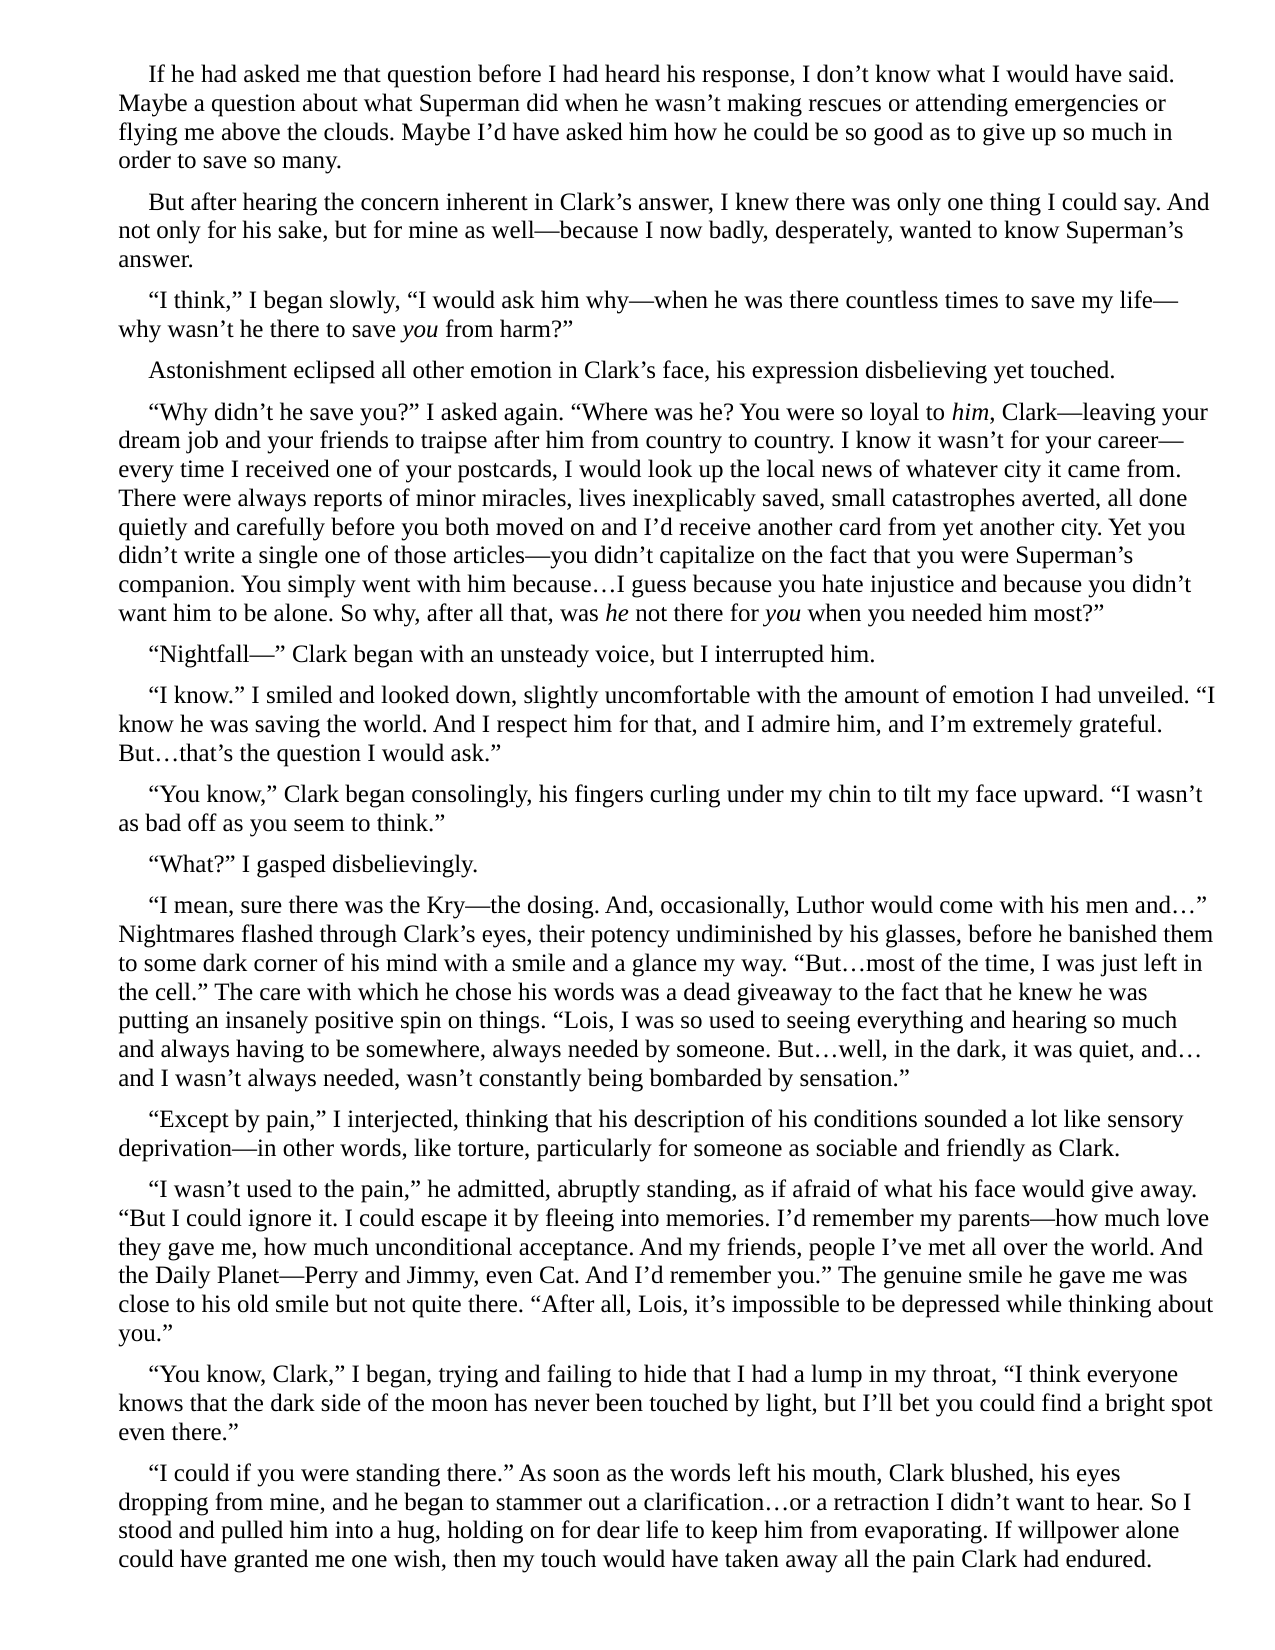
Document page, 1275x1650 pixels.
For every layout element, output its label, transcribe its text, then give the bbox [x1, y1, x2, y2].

text “I think,” I began slowly, “I would ask him why—when he was there countless times to save my life—why wasn’t he there to save you from harm?” [118, 285, 1216, 343]
text Astonishment eclipsed all other emotion in Clark’s face, his expression disbelieving yet touched. [118, 355, 1216, 384]
text “I wasn’t used to the pain,” he admitted, abruptly standing, as if afraid of what his face would give away. “But I could ignore it. I could escape it by fleeing into memories. I’d remember my parents—how much love they gave me, how much unconditional acceptance. And my friends, people I’ve met all over the world. And the Daily Planet—Perry and Jimmy, even Cat. And I’d remember you.” The genuine smile he gave me was close to his old smile but not quite there. “After all, Lois, it’s impossible to be depressed while thinking about you.” [118, 1174, 1216, 1347]
text If he had asked me that question before I had heard his response, I don’t know what I would have said. Maybe a question about what Superman did when he wasn’t making rescues or attending emergencies or flying me above the clouds. Maybe I’d have asked him how he could be so good as to give up so much in order to save so many. [118, 59, 1216, 174]
text “I could if you were standing there.” As soon as the words left his mouth, Clark blushed, his eyes dropping from mine, and he began to stammer out a clarification…or a retraction I didn’t want to hear. So I stood and pulled him into a hug, holding on for dear life to keep him from evaporating. If willpower alone could have granted me one wish, then my touch would have taken away all the pain Clark had endured. [118, 1458, 1216, 1573]
text “Nightfall—” Clark began with an unsteady voice, but I interrupted him. [118, 639, 1216, 668]
text But after hearing the concern inherent in Clark’s answer, I knew there was only one thing I could say. And not only for his sake, but for mine as well—because I now badly, desperately, wanted to know Superman’s answer. [118, 187, 1216, 273]
text “I know.” I smiled and looked down, slightly uncomfortable with the amount of emotion I had unveiled. “I know he was saving the world. And I respect him for that, and I admire him, and I’m extremely grateful. But…that’s the question I would ask.” [118, 680, 1216, 767]
text “I mean, sure there was the Kry—the dosing. And, occasionally, Luthor would come with his men and…” Nightmares flashed through Clark’s eyes, their potency undiminished by his glasses, before he banished them to some dark corner of his mind with a smile and a glance my way. “But…most of the time, I was just left in the cell.” The care with which he chose his words was a dead giveaway to the fact that he knew he was putting an insanely positive spin on things. “Lois, I was so used to seeing everything and hearing so much and always having to be somewhere, always needed by someone. But…well, in the dark, it was quiet, and…and I wasn’t always needed, wasn’t constantly being bombarded by sensation.” [118, 890, 1216, 1092]
text “Why didn’t he save you?” I asked again. “Where was he? You were so loyal to him, Clark—leaving your dream job and your friends to traipse after him from country to country. I know it wasn’t for your career—every time I received one of your postcards, I would look up the local news of whatever city it came from. There were always reports of minor miracles, lives inexplicably saved, small catastrophes averted, all done quietly and carefully before you both moved on and I’d receive another card from yet another city. Yet you didn’t write a single one of those articles—you didn’t capitalize on the fact that you were Superman’s companion. You simply went with him because…I guess because you hate injustice and because you didn’t want him to be alone. So why, after all that, was he not there for you when you needed him most?” [118, 397, 1216, 627]
text “You know,” Clark began consolingly, his fingers curling under my chin to tilt my face upward. “I wasn’t as bad off as you seem to think.” [118, 779, 1216, 837]
text “Except by pain,” I interjected, thinking that his description of his conditions sounded a lot like sensory deprivation—in other words, like torture, particularly for someone as sociable and friendly as Clark. [118, 1104, 1216, 1162]
text “What?” I gasped disbelievingly. [118, 849, 1216, 878]
text “You know, Clark,” I began, trying and failing to hide that I had a lump in my throat, “I think everyone knows that the dark side of the moon has never been touched by light, but I’ll bet you could find a bright spot even there.” [118, 1359, 1216, 1445]
